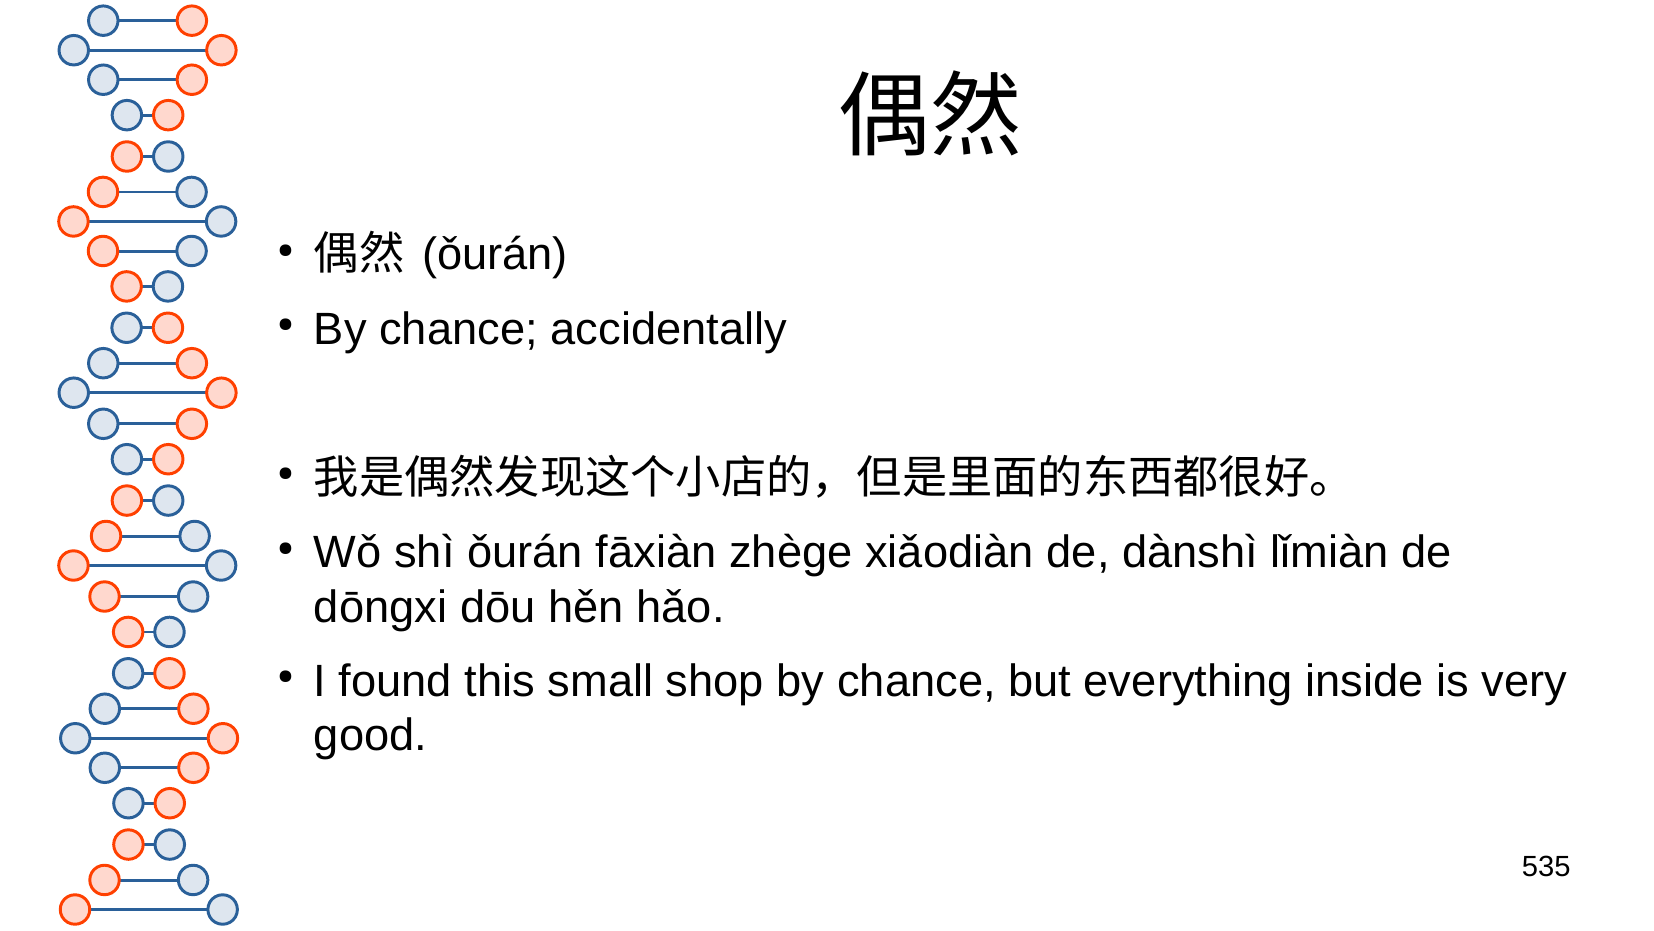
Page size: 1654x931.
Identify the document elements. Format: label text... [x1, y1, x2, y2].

title 偶然 [265, 35, 1595, 189]
list 偶然 (ǒurán) By chance; accidentally 我是偶然发现这个小店的，但是里面的东西都很好。 Wǒ shì ǒurán fāxiàn zhège xiǎodiàn de, dànshì lǐmiàn de dōngxi dōu hěn hǎo. I found this small shop by chance, but everything inside is very good. [265, 224, 1595, 764]
